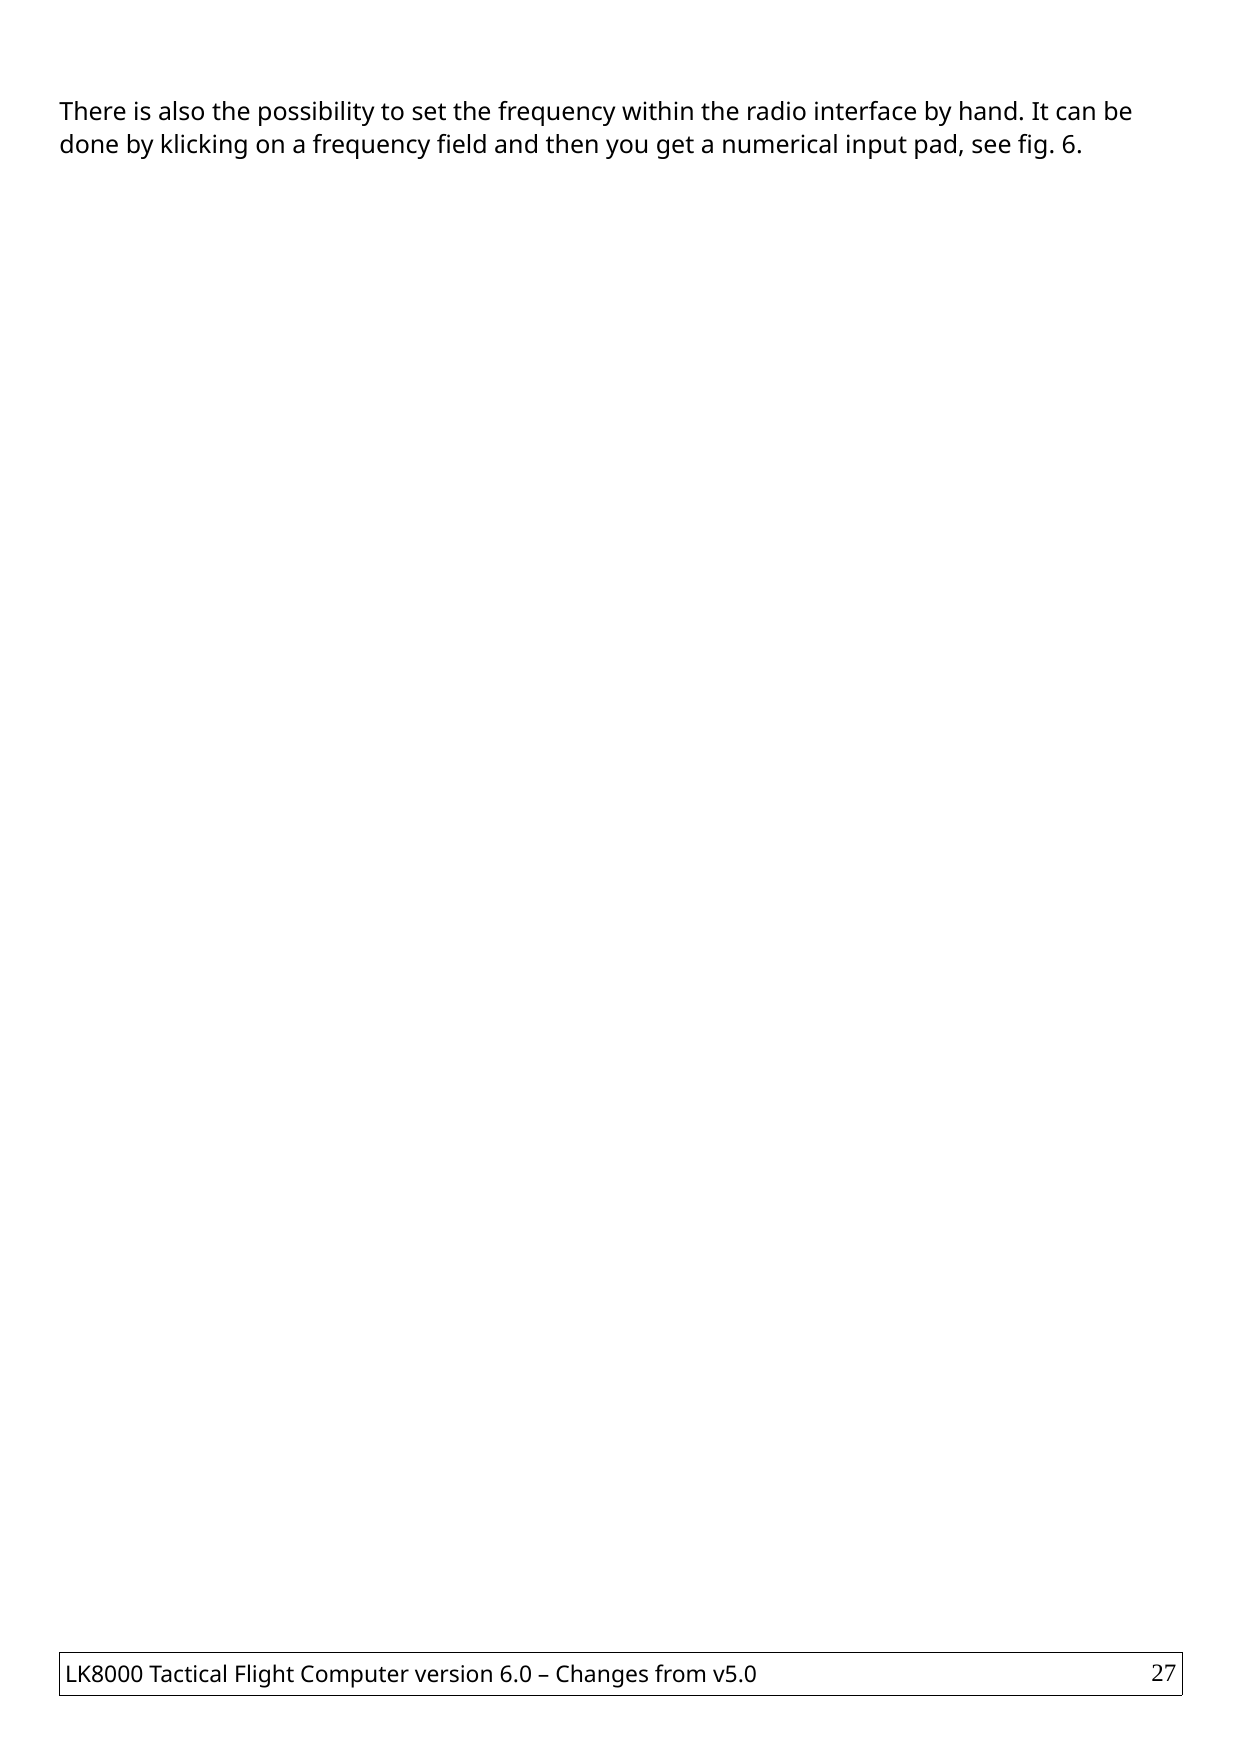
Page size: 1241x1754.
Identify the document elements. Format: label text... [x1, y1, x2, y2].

text There is also the possibility to set the frequency within the radio interface by hand. It can be done by klicking on a frequency field and then you get a numerical input pad, see fig. 6. [59, 93, 1181, 161]
